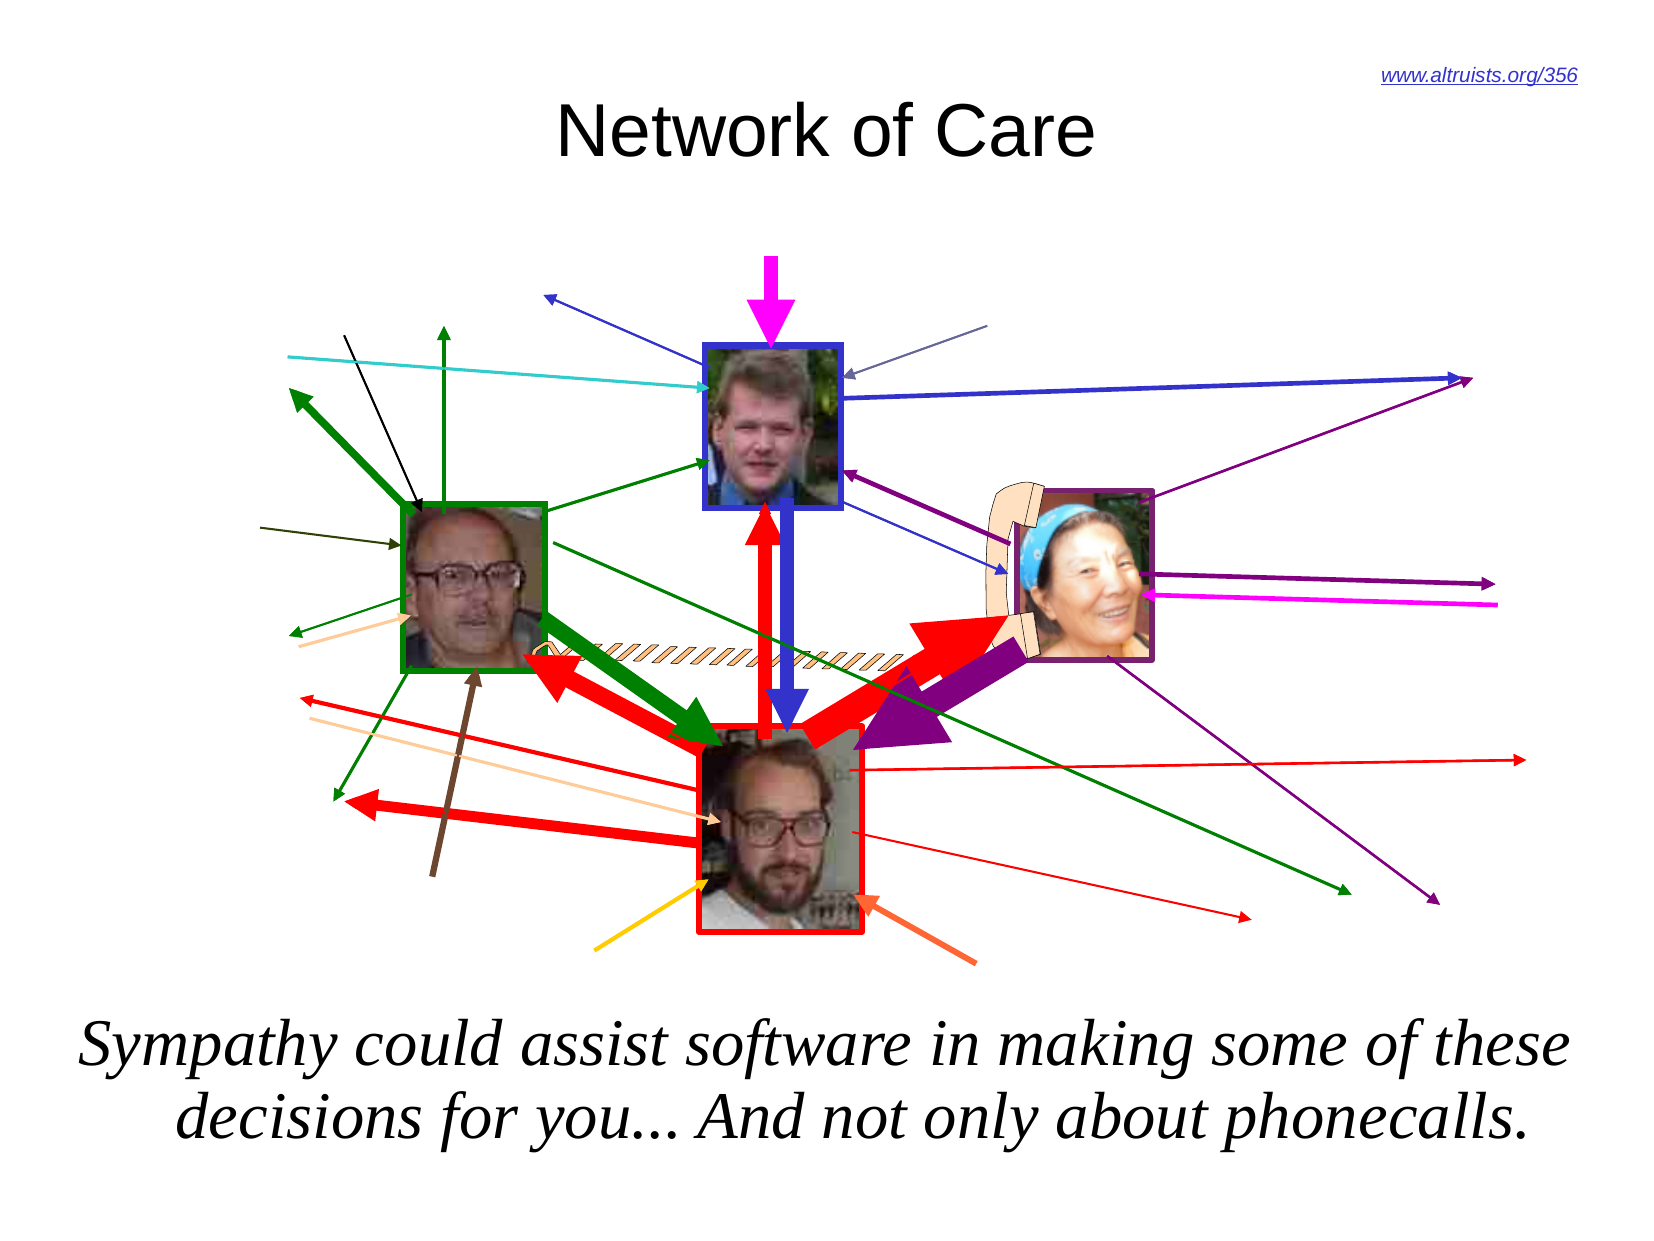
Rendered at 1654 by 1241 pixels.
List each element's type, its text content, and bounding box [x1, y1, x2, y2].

picture [708, 348, 838, 505]
text_box [670, 647, 697, 664]
text_box [802, 659, 818, 669]
text_box [595, 643, 603, 648]
title Network of Care [123, 23, 1529, 231]
picture [701, 729, 860, 929]
picture [1019, 493, 1150, 657]
text_box [690, 647, 716, 665]
text_box Sympathy could assist software in making some of these decisions for you... And not only about phonecalls. [18, 977, 1634, 1182]
text_box [985, 566, 1041, 659]
text_box [531, 641, 572, 655]
text_box www.altruists.org/356 [1366, 53, 1593, 95]
text_box [709, 648, 736, 665]
text_box [633, 644, 659, 662]
text_box [986, 537, 1008, 571]
picture [405, 507, 542, 669]
text_box [745, 655, 758, 667]
text_box [794, 654, 806, 667]
text_box [821, 665, 831, 669]
text_box [829, 652, 848, 664]
text_box [651, 646, 678, 663]
text_box [726, 649, 753, 666]
text_box [877, 654, 904, 671]
text_box [859, 653, 885, 671]
text_box [772, 654, 780, 667]
text_box [988, 482, 1045, 540]
text_box [616, 644, 641, 661]
text_box [816, 651, 829, 658]
text_box [842, 653, 866, 670]
text_box [605, 643, 623, 655]
